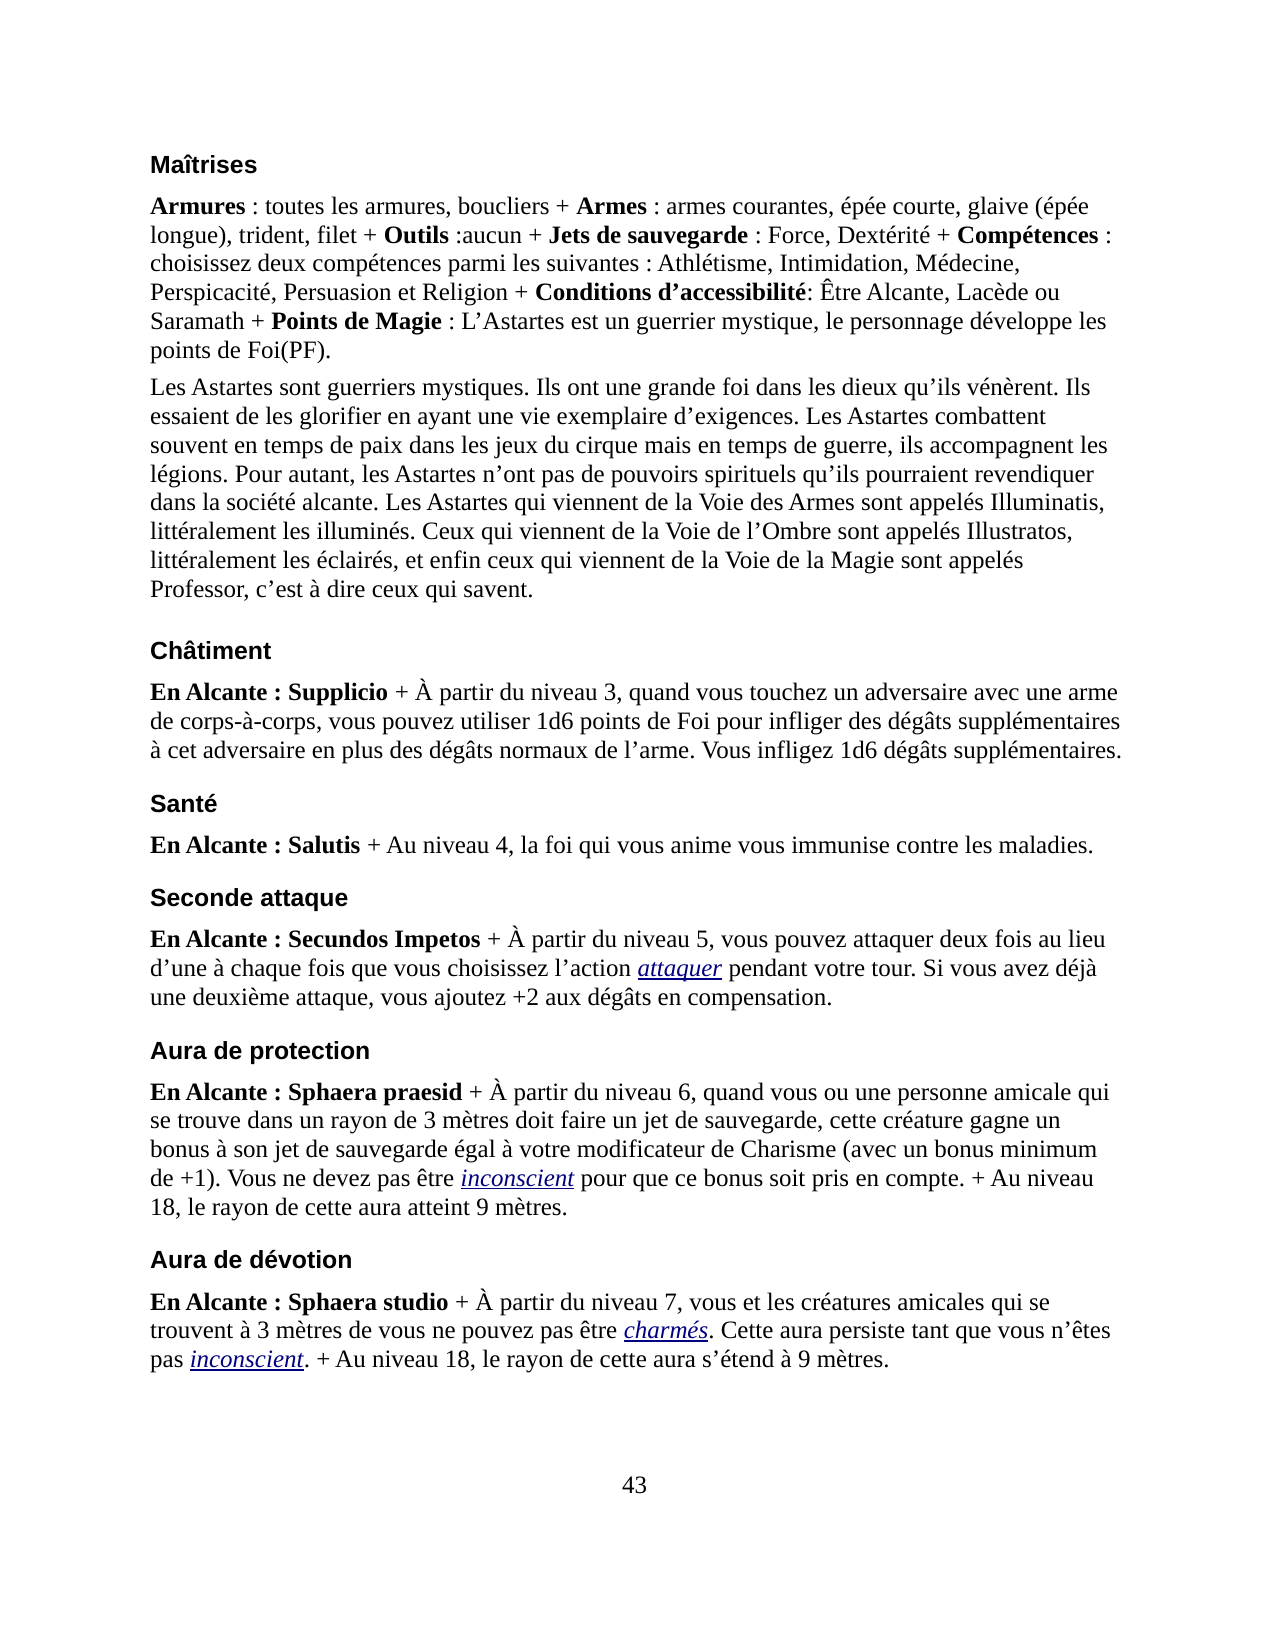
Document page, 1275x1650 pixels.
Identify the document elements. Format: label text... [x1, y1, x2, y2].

text En Alcante : Sphaera studio + À partir du niveau 7, vous et les créatures amicales qui se trouvent à 3 mètres de vous ne pouvez pas être charmés. Cette aura persiste tant que vous n’êtes pas inconscient. + Au niveau 18, le rayon de cette aura s’étend à 9 mètres. [150, 1287, 1125, 1373]
subtitle Maîtrises [150, 150, 1125, 178]
subtitle Aura de dévotion [150, 1246, 1125, 1274]
text En Alcante : Secundos Impetos + À partir du niveau 5, vous pouvez attaquer deux fois au lieu d’une à chaque fois que vous choisissez l’action attaquer pendant votre tour. Si vous avez déjà une deuxième attaque, vous ajoutez +2 aux dégâts en compensation. [150, 924, 1125, 1011]
subtitle Seconde attaque [150, 883, 1125, 912]
text En Alcante : Sphaera praesid + À partir du niveau 6, quand vous ou une personne amicale qui se trouve dans un rayon de 3 mètres doit faire un jet de sauvegarde, cette créature gagne un bonus à son jet de sauvegarde égal à votre modificateur de Charisme (avec un bonus minimum de +1). Vous ne devez pas être inconscient pour que ce bonus soit pris en compte. + Au niveau 18, le rayon de cette aura atteint 9 mètres. [150, 1077, 1125, 1221]
subtitle Châtiment [150, 636, 1125, 665]
subtitle Aura de protection [150, 1036, 1125, 1064]
text En Alcante : Supplicio + À partir du niveau 3, quand vous touchez un adversaire avec une arme de corps-à-corps, vous pouvez utiliser 1d6 points de Foi pour infliger des dégâts supplémentaires à cet adversaire en plus des dégâts normaux de l’arme. Vous infligez 1d6 dégâts supplémentaires. [150, 677, 1125, 764]
text En Alcante : Salutis + Au niveau 4, la foi qui vous anime vous immunise contre les maladies. [150, 830, 1125, 858]
text Les Astartes sont guerriers mystiques. Ils ont une grande foi dans les dieux qu’ils vénèrent. Ils essaient de les glorifier en ayant une vie exemplaire d’exigences. Les Astartes combattent souvent en temps de paix dans les jeux du cirque mais en temps de guerre, ils accompagnent les légions. Pour autant, les Astartes n’ont pas de pouvoirs spirituels qu’ils pourraient revendiquer dans la société alcante. Les Astartes qui viennent de la Voie des Armes sont appelés Illuminatis, littéralement les illuminés. Ceux qui viennent de la Voie de l’Ombre sont appelés Illustratos, littéralement les éclairés, et enfin ceux qui viennent de la Voie de la Magie sont appelés Professor, c’est à dire ceux qui savent. [150, 372, 1125, 602]
text Armures : toutes les armures, boucliers + Armes : armes courantes, épée courte, glaive (épée longue), trident, filet + Outils :aucun + Jets de sauvegarde : Force, Dextérité + Compétences : choisissez deux compétences parmi les suivantes : Athlétisme, Intimidation, Médecine, Perspicacité, Persuasion et Religion + Conditions d’accessibilité: Être Alcante, Lacède ou Saramath + Points de Magie : L’Astartes est un guerrier mystique, le personnage développe les points de Foi(PF). [150, 191, 1125, 363]
subtitle Santé [150, 789, 1125, 817]
